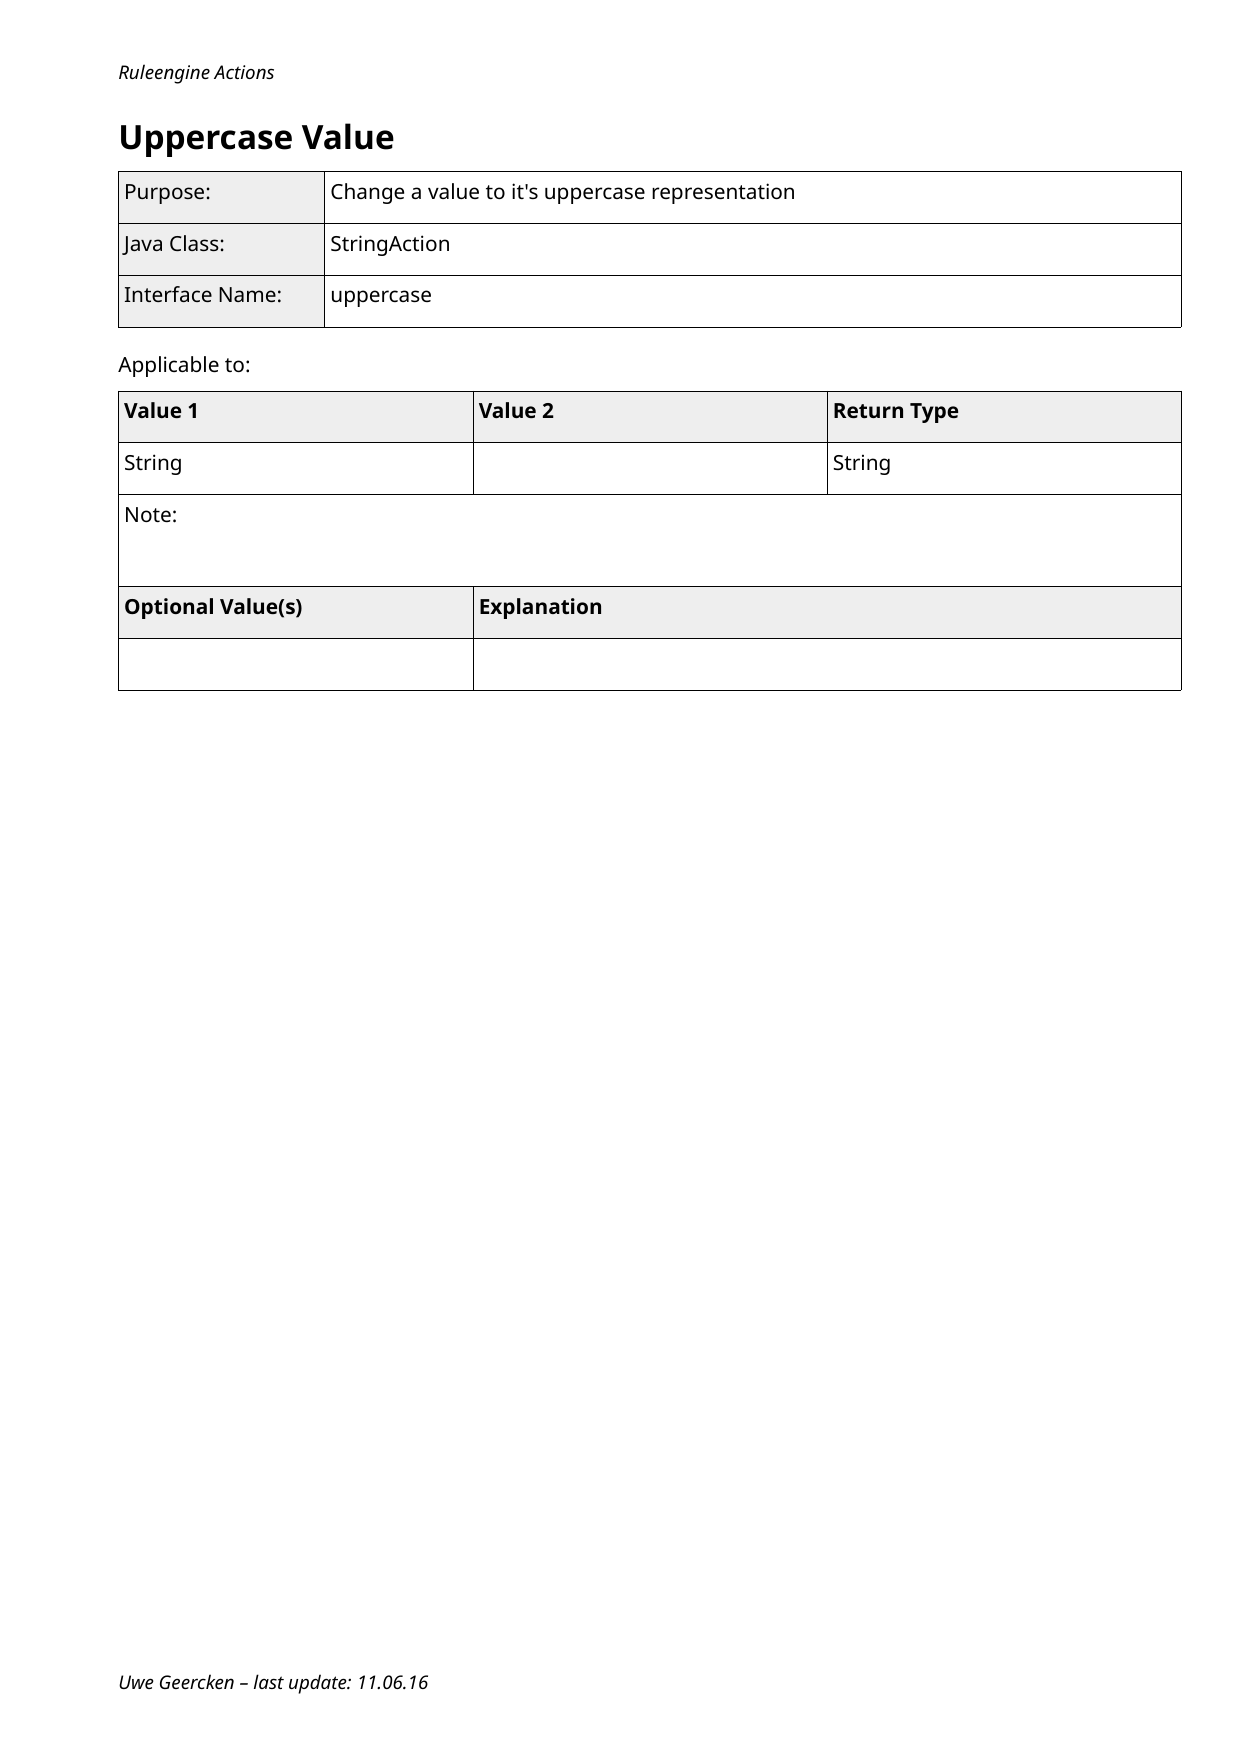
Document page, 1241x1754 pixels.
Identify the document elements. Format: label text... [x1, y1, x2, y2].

table_header Value 1 [119, 392, 473, 442]
table_cell [474, 443, 827, 494]
text Applicable to: [118, 350, 1181, 379]
table_cell Explanation [474, 587, 1181, 638]
table_header Purpose: [119, 172, 324, 223]
table_cell uppercase [325, 276, 1181, 327]
table_cell Optional Value(s) [119, 587, 473, 638]
text Uppercase Value [118, 114, 1181, 159]
table_cell Interface Name: [119, 276, 324, 327]
table_header Value 2 [474, 392, 827, 442]
table_cell Java Class: [119, 224, 324, 275]
table_cell [119, 639, 473, 689]
table_cell Note: [119, 495, 1181, 586]
table_cell String [828, 443, 1181, 494]
table_cell [474, 639, 1181, 689]
table_header Return Type [828, 392, 1181, 442]
table_header Change a value to it's uppercase representation [325, 172, 1181, 223]
table_cell StringAction [325, 224, 1181, 275]
table_cell String [119, 443, 473, 494]
